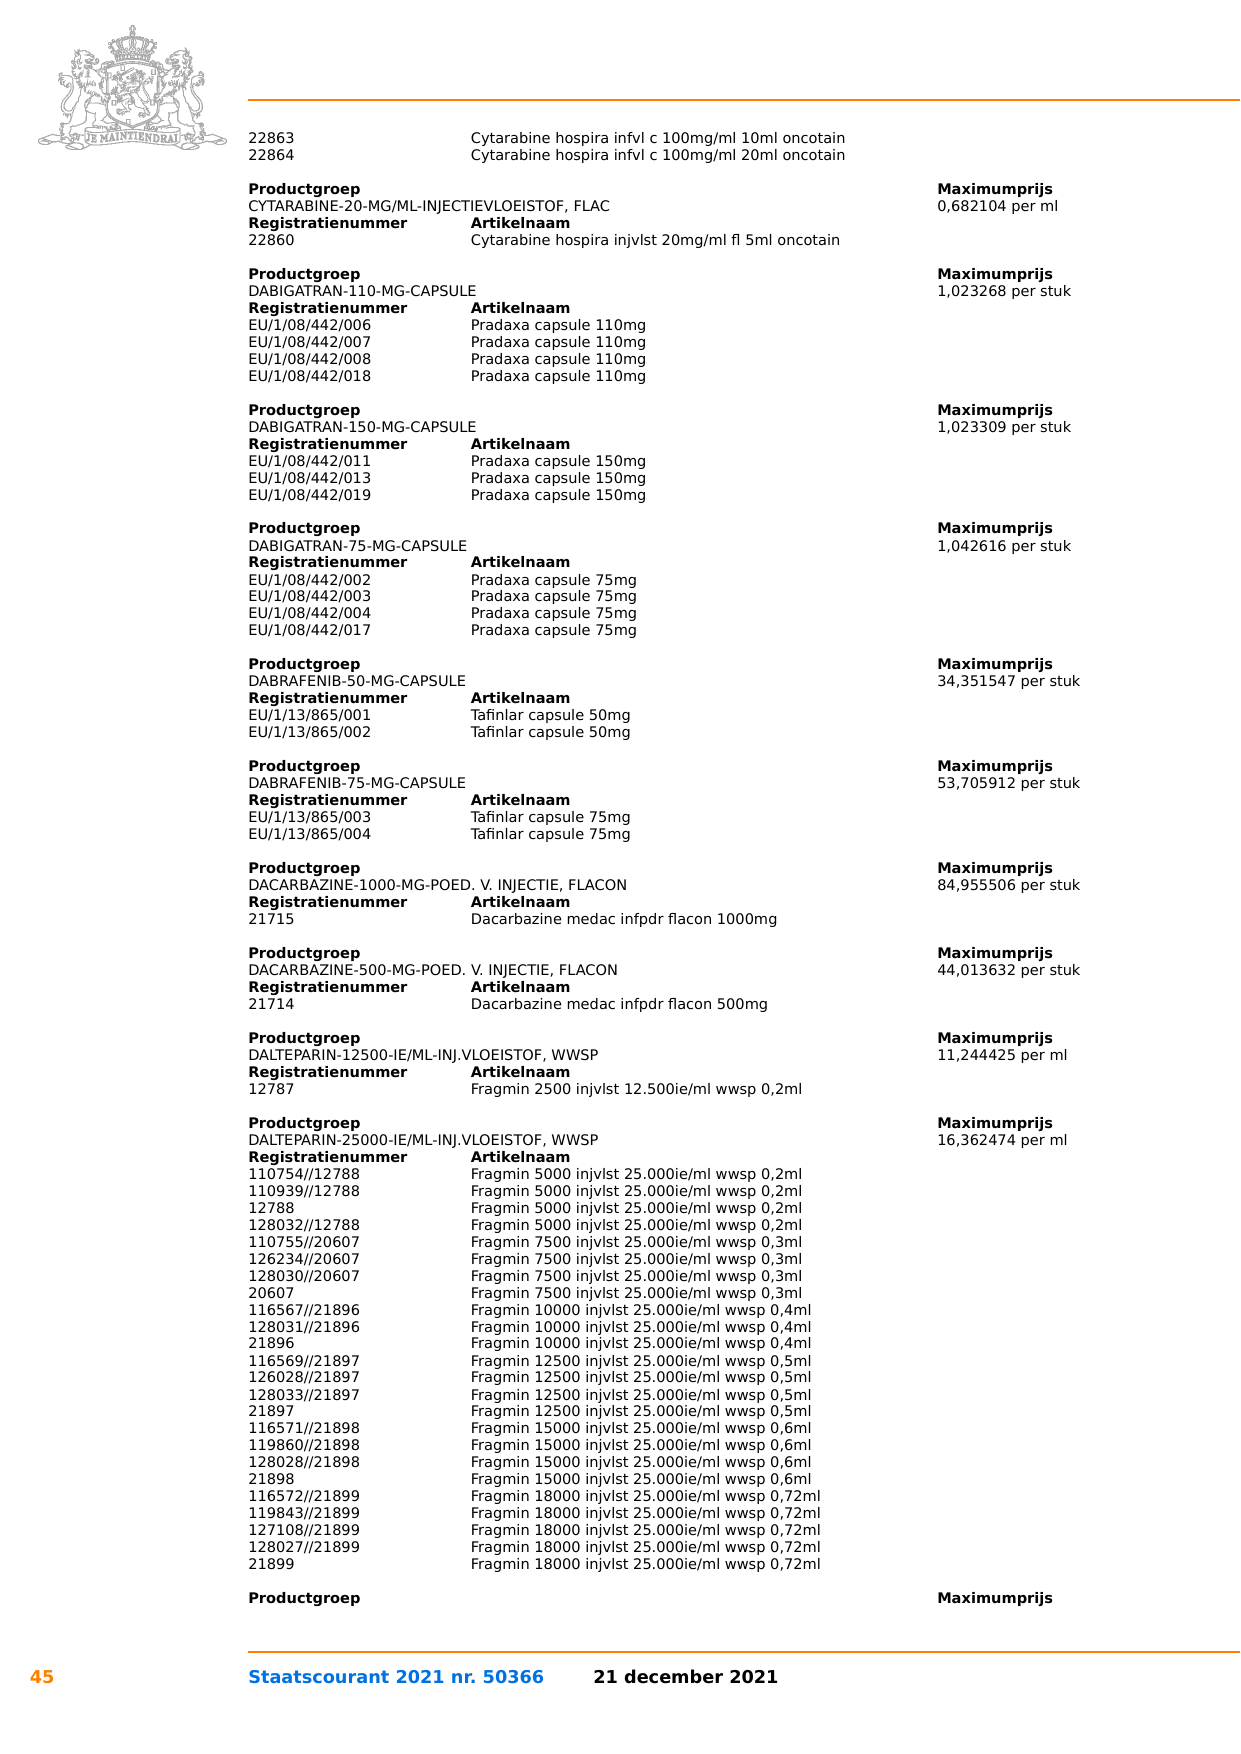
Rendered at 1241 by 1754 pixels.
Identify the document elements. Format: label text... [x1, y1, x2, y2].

table_cell Fragmin 18000 injvlst 25.000ie/ml wwsp 0,72ml [465, 1556, 1163, 1573]
table_cell 12788 [248, 1200, 464, 1217]
table_cell EU/1/08/442/006 [248, 317, 464, 334]
table_cell EU/1/08/442/017 [248, 622, 464, 639]
table_cell Tafinlar capsule 50mg [465, 724, 1163, 741]
table_cell Maximumprijs [931, 758, 1163, 775]
table_cell [248, 164, 1163, 181]
table_cell Maximumprijs [931, 945, 1163, 962]
table_cell [248, 741, 1163, 758]
table_cell [248, 843, 1163, 860]
table_cell Maximumprijs [931, 266, 1163, 283]
table_cell Maximumprijs [931, 181, 1163, 198]
table_cell Fragmin 2500 injvlst 12.500ie/ml wwsp 0,2ml [465, 1081, 1163, 1098]
table_cell DABRAFENIB-75-MG-CAPSULE [248, 775, 931, 792]
table_cell Productgroep [248, 402, 464, 418]
table_cell 21715 [248, 911, 464, 928]
table_cell Fragmin 12500 injvlst 25.000ie/ml wwsp 0,5ml [465, 1353, 1163, 1369]
table_cell [248, 1098, 1163, 1115]
table_cell Maximumprijs [931, 402, 1163, 418]
table_cell Registratienummer [248, 792, 464, 809]
table_cell [931, 1064, 1163, 1081]
table_cell Fragmin 15000 injvlst 25.000ie/ml wwsp 0,6ml [465, 1437, 1163, 1454]
table_cell Pradaxa capsule 75mg [465, 605, 1163, 622]
table_cell 21898 [248, 1471, 464, 1488]
table_cell Fragmin 10000 injvlst 25.000ie/ml wwsp 0,4ml [465, 1301, 1163, 1318]
table_cell 110755//20607 [248, 1234, 464, 1251]
table_cell Artikelnaam [465, 300, 931, 317]
table_cell Artikelnaam [465, 436, 931, 452]
table_cell [931, 554, 1163, 571]
table_cell 22864 [248, 147, 464, 164]
table_cell EU/1/08/442/002 [248, 571, 464, 588]
table_cell EU/1/13/865/003 [248, 809, 464, 826]
table_cell Productgroep [248, 1030, 464, 1047]
table_cell Fragmin 18000 injvlst 25.000ie/ml wwsp 0,72ml [465, 1539, 1163, 1556]
table_cell Registratienummer [248, 300, 464, 317]
table_cell Fragmin 7500 injvlst 25.000ie/ml wwsp 0,3ml [465, 1251, 1163, 1267]
table_cell EU/1/08/442/011 [248, 453, 464, 469]
table_cell [931, 215, 1163, 232]
table_cell [931, 792, 1163, 809]
table_cell [465, 656, 931, 673]
table_cell [465, 1030, 931, 1047]
table_cell 126234//20607 [248, 1251, 464, 1267]
table_cell 127108//21899 [248, 1522, 464, 1539]
table_cell DACARBAZINE-1000-MG-POED. V. INJECTIE, FLACON [248, 877, 931, 894]
table_cell [465, 181, 931, 198]
table_cell Maximumprijs [931, 1590, 1163, 1607]
table_cell Maximumprijs [931, 860, 1163, 877]
table_cell [465, 945, 931, 962]
table_cell Dacarbazine medac infpdr flacon 500mg [465, 996, 1163, 1013]
table_cell 53,705912 per stuk [931, 775, 1163, 792]
table_cell EU/1/08/442/019 [248, 486, 464, 503]
table_cell [248, 249, 1163, 266]
table_cell EU/1/08/442/007 [248, 334, 464, 351]
table_cell Artikelnaam [465, 979, 931, 996]
table_cell Artikelnaam [465, 792, 931, 809]
table_cell 21896 [248, 1335, 464, 1352]
table_cell [248, 1013, 1163, 1030]
table_cell Fragmin 15000 injvlst 25.000ie/ml wwsp 0,6ml [465, 1420, 1163, 1437]
table_cell 116571//21898 [248, 1420, 464, 1437]
table_cell 1,023268 per stuk [931, 283, 1163, 300]
table_cell [931, 690, 1163, 707]
table_cell [248, 385, 1163, 402]
table_cell Artikelnaam [465, 1064, 931, 1081]
table_cell [465, 758, 931, 775]
table_cell EU/1/13/865/002 [248, 724, 464, 741]
table_cell Artikelnaam [465, 554, 931, 571]
table_cell 128032//12788 [248, 1217, 464, 1233]
table_cell 128027//21899 [248, 1539, 464, 1556]
table_cell Maximumprijs [931, 1115, 1163, 1132]
table_cell Fragmin 7500 injvlst 25.000ie/ml wwsp 0,3ml [465, 1268, 1163, 1284]
table_cell Fragmin 10000 injvlst 25.000ie/ml wwsp 0,4ml [465, 1335, 1163, 1352]
table_cell DABIGATRAN-110-MG-CAPSULE [248, 283, 931, 300]
table_cell EU/1/08/442/013 [248, 470, 464, 486]
table_cell Productgroep [248, 1115, 464, 1132]
table_cell Artikelnaam [465, 215, 931, 232]
table_cell [931, 1149, 1163, 1166]
table_cell Productgroep [248, 266, 464, 283]
table_cell Registratienummer [248, 1149, 464, 1166]
table_cell 22860 [248, 232, 464, 249]
table_cell Productgroep [248, 860, 464, 877]
table_cell 21899 [248, 1556, 464, 1573]
table_cell Fragmin 7500 injvlst 25.000ie/ml wwsp 0,3ml [465, 1285, 1163, 1301]
table_cell 1,023309 per stuk [931, 419, 1163, 436]
table_cell Registratienummer [248, 894, 464, 911]
table_cell [465, 1590, 931, 1607]
table_cell EU/1/08/442/003 [248, 588, 464, 605]
table_cell 110754//12788 [248, 1166, 464, 1183]
table_cell Fragmin 7500 injvlst 25.000ie/ml wwsp 0,3ml [465, 1234, 1163, 1251]
table_cell Fragmin 5000 injvlst 25.000ie/ml wwsp 0,2ml [465, 1183, 1163, 1199]
table_cell Registratienummer [248, 1064, 464, 1081]
table_cell 119843//21899 [248, 1505, 464, 1522]
table_cell Artikelnaam [465, 1149, 931, 1166]
table_cell Fragmin 15000 injvlst 25.000ie/ml wwsp 0,6ml [465, 1471, 1163, 1488]
table_cell [465, 860, 931, 877]
table_cell Dacarbazine medac infpdr flacon 1000mg [465, 911, 1163, 928]
table_cell Maximumprijs [931, 520, 1163, 537]
table_cell Fragmin 12500 injvlst 25.000ie/ml wwsp 0,5ml [465, 1386, 1163, 1403]
table_cell 128033//21897 [248, 1386, 464, 1403]
table_cell 22863 [248, 130, 464, 147]
table_cell EU/1/08/442/004 [248, 605, 464, 622]
table_cell 16,362474 per ml [931, 1132, 1163, 1149]
table_cell Productgroep [248, 758, 464, 775]
table_cell Tafinlar capsule 50mg [465, 707, 1163, 724]
table_cell 20607 [248, 1285, 464, 1301]
table_cell EU/1/13/865/004 [248, 826, 464, 843]
table_cell 116567//21896 [248, 1301, 464, 1318]
table_cell Cytarabine hospira infvl c 100mg/ml 20ml oncotain [465, 147, 1163, 164]
table_cell Fragmin 5000 injvlst 25.000ie/ml wwsp 0,2ml [465, 1166, 1163, 1183]
table_cell EU/1/08/442/008 [248, 351, 464, 368]
table_cell Pradaxa capsule 150mg [465, 470, 1163, 486]
table_cell Registratienummer [248, 979, 464, 996]
table_cell 128031//21896 [248, 1319, 464, 1335]
table_cell EU/1/13/865/001 [248, 707, 464, 724]
table_cell Fragmin 5000 injvlst 25.000ie/ml wwsp 0,2ml [465, 1217, 1163, 1233]
picture [38, 25, 227, 150]
table_cell [248, 928, 1163, 945]
table_cell 116572//21899 [248, 1488, 464, 1505]
table_cell Productgroep [248, 1590, 464, 1607]
table_cell 128030//20607 [248, 1268, 464, 1284]
table_cell Pradaxa capsule 75mg [465, 588, 1163, 605]
table_cell [931, 436, 1163, 452]
table_cell Registratienummer [248, 436, 464, 452]
table_cell 21897 [248, 1403, 464, 1420]
table_cell Fragmin 12500 injvlst 25.000ie/ml wwsp 0,5ml [465, 1369, 1163, 1386]
table_cell Pradaxa capsule 75mg [465, 571, 1163, 588]
table_cell CYTARABINE-20-MG/ML-INJECTIEVLOEISTOF, FLAC [248, 198, 931, 215]
table_cell [465, 402, 931, 418]
table_cell Fragmin 5000 injvlst 25.000ie/ml wwsp 0,2ml [465, 1200, 1163, 1217]
table_cell Maximumprijs [931, 1030, 1163, 1047]
table_cell Tafinlar capsule 75mg [465, 826, 1163, 843]
table_cell 11,244425 per ml [931, 1047, 1163, 1064]
table_cell 21714 [248, 996, 464, 1013]
table_cell Productgroep [248, 945, 464, 962]
table_cell 126028//21897 [248, 1369, 464, 1386]
table_cell DABRAFENIB-50-MG-CAPSULE [248, 673, 931, 690]
table_cell Productgroep [248, 656, 464, 673]
table_cell Cytarabine hospira injvlst 20mg/ml fl 5ml oncotain [465, 232, 1163, 249]
table_cell 128028//21898 [248, 1454, 464, 1471]
table_cell Pradaxa capsule 110mg [465, 334, 1163, 351]
table_cell Productgroep [248, 181, 464, 198]
table_cell Productgroep [248, 520, 464, 537]
table_cell Pradaxa capsule 110mg [465, 351, 1163, 368]
table_cell [248, 639, 1163, 656]
table_cell Pradaxa capsule 110mg [465, 368, 1163, 384]
table_cell Fragmin 12500 injvlst 25.000ie/ml wwsp 0,5ml [465, 1403, 1163, 1420]
table_cell Pradaxa capsule 75mg [465, 622, 1163, 639]
table_cell DABIGATRAN-75-MG-CAPSULE [248, 538, 931, 554]
table_cell [931, 979, 1163, 996]
table_cell Registratienummer [248, 690, 464, 707]
table_cell Pradaxa capsule 150mg [465, 486, 1163, 503]
table_cell 44,013632 per stuk [931, 962, 1163, 979]
table_cell Fragmin 10000 injvlst 25.000ie/ml wwsp 0,4ml [465, 1319, 1163, 1335]
table_cell 34,351547 per stuk [931, 673, 1163, 690]
table_cell Artikelnaam [465, 894, 931, 911]
table_cell [465, 520, 931, 537]
table_cell 110939//12788 [248, 1183, 464, 1199]
table_cell [248, 1573, 1163, 1590]
table_cell 84,955506 per stuk [931, 877, 1163, 894]
table_cell Cytarabine hospira infvl c 100mg/ml 10ml oncotain [465, 130, 1163, 147]
table_cell Maximumprijs [931, 656, 1163, 673]
table_cell [931, 300, 1163, 317]
table_cell Pradaxa capsule 110mg [465, 317, 1163, 334]
table_cell Registratienummer [248, 215, 464, 232]
table_cell Fragmin 15000 injvlst 25.000ie/ml wwsp 0,6ml [465, 1454, 1163, 1471]
table_cell 1,042616 per stuk [931, 538, 1163, 554]
table_cell [465, 1115, 931, 1132]
table_cell [931, 894, 1163, 911]
table_cell Artikelnaam [465, 690, 931, 707]
table_cell Tafinlar capsule 75mg [465, 809, 1163, 826]
table_cell Pradaxa capsule 150mg [465, 453, 1163, 469]
table_cell DACARBAZINE-500-MG-POED. V. INJECTIE, FLACON [248, 962, 931, 979]
table_cell Registratienummer [248, 554, 464, 571]
table_cell DABIGATRAN-150-MG-CAPSULE [248, 419, 931, 436]
table_cell Fragmin 18000 injvlst 25.000ie/ml wwsp 0,72ml [465, 1522, 1163, 1539]
table_cell EU/1/08/442/018 [248, 368, 464, 384]
table_cell DALTEPARIN-12500-IE/ML-INJ.VLOEISTOF, WWSP [248, 1047, 931, 1064]
table_cell 12787 [248, 1081, 464, 1098]
table_cell [465, 266, 931, 283]
table_cell Fragmin 18000 injvlst 25.000ie/ml wwsp 0,72ml [465, 1488, 1163, 1505]
table_cell Fragmin 18000 injvlst 25.000ie/ml wwsp 0,72ml [465, 1505, 1163, 1522]
table_cell 116569//21897 [248, 1353, 464, 1369]
table_cell DALTEPARIN-25000-IE/ML-INJ.VLOEISTOF, WWSP [248, 1132, 931, 1149]
table_cell [248, 504, 1163, 520]
table_cell 119860//21898 [248, 1437, 464, 1454]
table_cell 0,682104 per ml [931, 198, 1163, 215]
